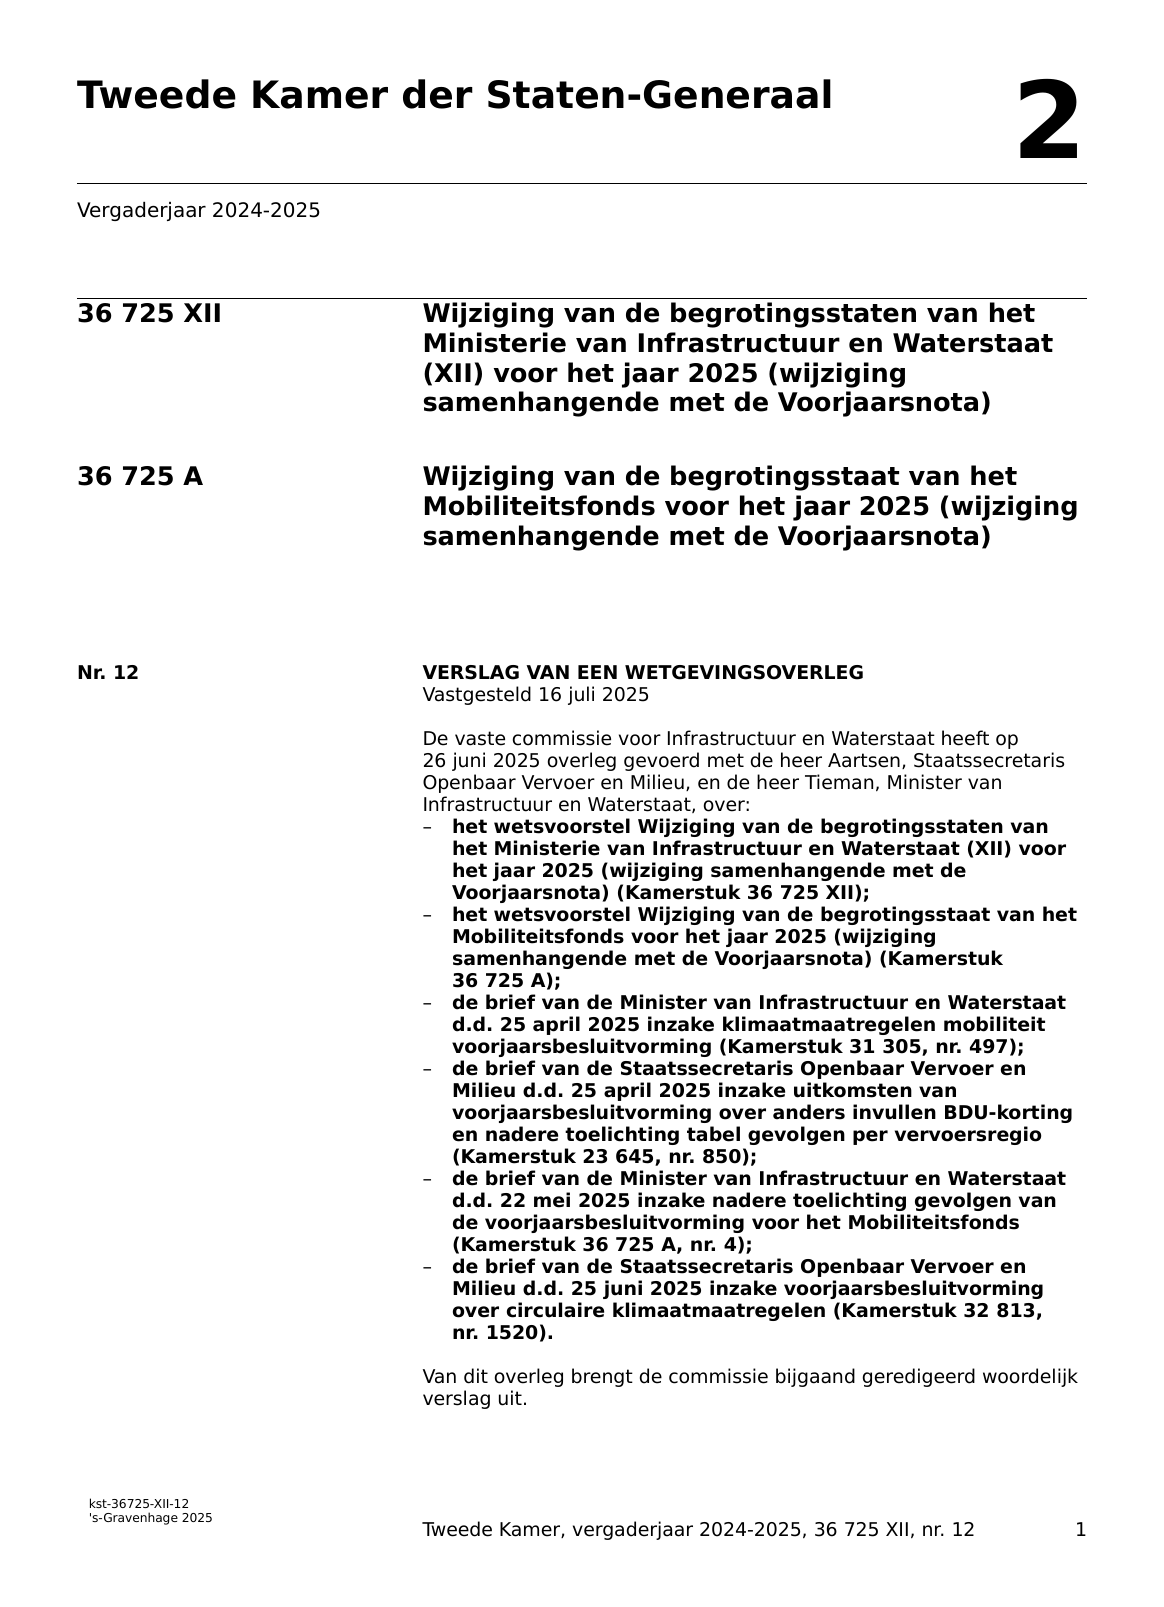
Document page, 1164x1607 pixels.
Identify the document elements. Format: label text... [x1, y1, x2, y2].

text – de brief van de Minister van Infrastructuur en Waterstaat d.d. 22 mei 2025 inzake nadere toelichting gevolgen van de voorjaarsbesluitvorming voor het Mobiliteitsfonds (Kamerstuk 36 725 A, nr. 4); [422, 1168, 1087, 1256]
subtitle 36 725 A Wijziging van de begrotingsstaat van het Mobiliteitsfonds voor het jaar 2025 (wijziging samenhangende met de Voorjaarsnota) [77, 462, 1087, 551]
text Vastgesteld 16 juli 2025 [422, 684, 1087, 706]
table_header Tweede Kamer der Staten-Generaal [77, 59, 886, 183]
subtitle Nr. 12 VERSLAG VAN EEN WETGEVINGSOVERLEG [77, 662, 1087, 684]
text – het wetsvoorstel Wijziging van de begrotingsstaat van het Mobiliteitsfonds voor het jaar 2025 (wijziging samenhangende met de Voorjaarsnota) (Kamerstuk 36 725 A); [422, 904, 1087, 992]
text – het wetsvoorstel Wijziging van de begrotingsstaten van het Ministerie van Infrastructuur en Waterstaat (XII) voor het jaar 2025 (wijziging samenhangende met de Voorjaarsnota) (Kamerstuk 36 725 XII); [422, 816, 1087, 904]
text – de brief van de Staatssecretaris Openbaar Vervoer en Milieu d.d. 25 juni 2025 inzake voorjaarsbesluitvorming over circulaire klimaatmaatregelen (Kamerstuk 32 813, nr. 1520). [422, 1256, 1087, 1344]
subtitle 36 725 XII Wijziging van de begrotingsstaten van het Ministerie van Infrastructuur en Waterstaat (XII) voor het jaar 2025 (wijziging samenhangende met de Voorjaarsnota) [77, 299, 1087, 418]
text – de brief van de Staatssecretaris Openbaar Vervoer en Milieu d.d. 25 april 2025 inzake uitkomsten van voorjaarsbesluitvorming over anders invullen BDU-korting en nadere toelichting tabel gevolgen per vervoersregio (Kamerstuk 23 645, nr. 850); [422, 1058, 1087, 1168]
table_cell Vergaderjaar 2024-2025 [77, 184, 1087, 298]
text – de brief van de Minister van Infrastructuur en Waterstaat d.d. 25 april 2025 inzake klimaatmaatregelen mobiliteit voorjaarsbesluitvorming (Kamerstuk 31 305, nr. 497); [422, 992, 1087, 1058]
text De vaste commissie voor Infrastructuur en Waterstaat heeft op 26 juni 2025 overleg gevoerd met de heer Aartsen, Staatssecretaris Openbaar Vervoer en Milieu, en de heer Tieman, Minister van Infrastructuur en Waterstaat, over: [422, 728, 1087, 816]
text Van dit overleg brengt de commissie bijgaand geredigeerd woordelijk verslag uit. [422, 1366, 1087, 1410]
text kst-36725-XII-12 [88, 1497, 323, 1511]
text 's-Gravenhage 2025 [88, 1511, 323, 1525]
table_header 2 [886, 59, 1087, 183]
